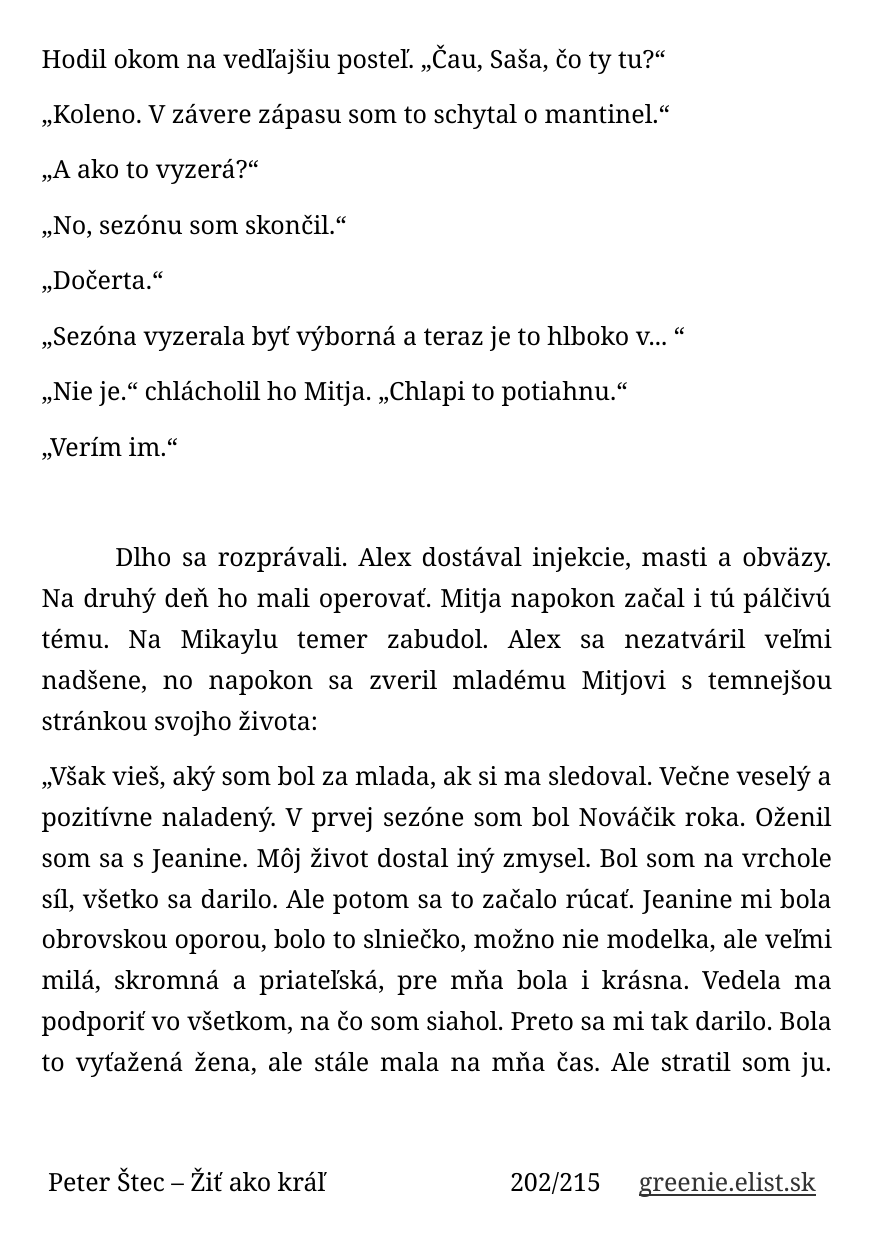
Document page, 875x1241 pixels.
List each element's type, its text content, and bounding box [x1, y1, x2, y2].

text „Však vieš, aký som bol za mlada, ak si ma sledoval. Večne veselý a pozitívne naladený. V prvej sezóne som bol Nováčik roka. Oženil som sa s Jeanine. Môj život dostal iný zmysel. Bol som na vrchole síl, všetko sa darilo. Ale potom sa to začalo rúcať. Jeanine mi bola obrovskou oporou, bolo to slniečko, možno nie modelka, ale veľmi milá, skromná a priateľská, pre mňa bola i krásna. Vedela ma podporiť vo všetkom, na čo som siahol. Preto sa mi tak darilo. Bola to vyťažená žena, ale stále mala na mňa čas. Ale stratil som ju. [41, 759, 833, 1079]
text Hodil okom na vedľajšiu posteľ. „Čau, Saša, čo ty tu?“ [41, 41, 833, 75]
text „A ako to vyzerá?“ [41, 152, 833, 186]
text „Verím im.“ [41, 429, 833, 463]
text „Koleno. V závere zápasu som to schytal o mantinel.“ [41, 97, 833, 131]
text „Dočerta.“ [41, 263, 833, 297]
text „Sezóna vyzerala byť výborná a teraz je to hlboko v... “ [41, 318, 833, 352]
text Dlho sa rozprávali. Alex dostával injekcie, masti a obväzy. Na druhý deň ho mali operovať. Mitja napokon začal i tú pálčivú tému. Na Mikaylu temer zabudol. Alex sa nezatváril veľmi nadšene, no napokon sa zveril mladému Mitjovi s temnejšou stránkou svojho života: [41, 540, 833, 737]
text „No, sezónu som skončil.“ [41, 208, 833, 242]
text „Nie je.“ chlácholil ho Mitja. „Chlapi to potiahnu.“ [41, 374, 833, 408]
